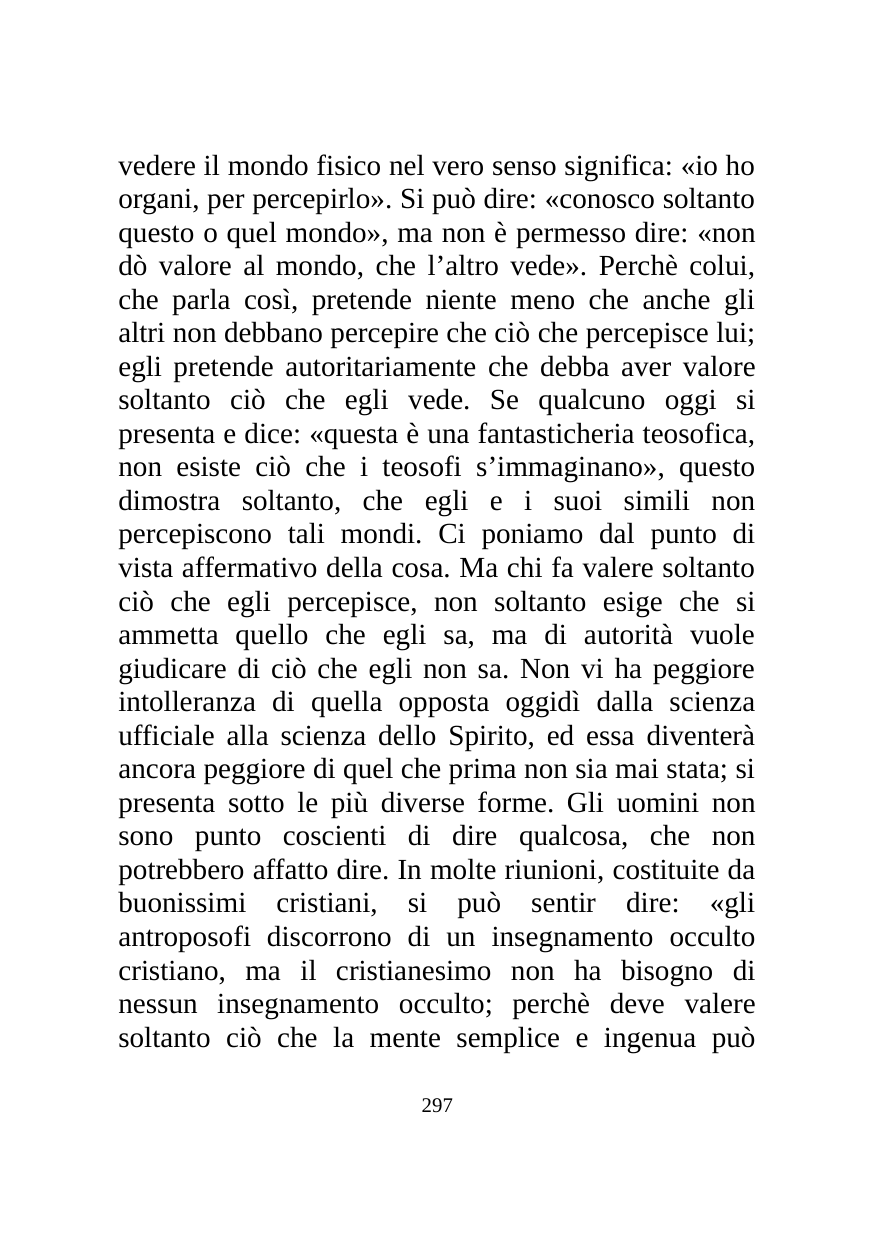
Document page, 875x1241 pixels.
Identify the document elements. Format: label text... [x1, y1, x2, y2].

text vedere il mondo fisico nel vero senso significa: «io ho organi, per percepirlo». Si può dire: «conosco soltanto questo o quel mondo», ma non è permesso dire: «non dò valore al mondo, che l’altro vede». Perchè colui, che parla così, pretende niente meno che anche gli altri non debbano percepire che ciò che percepisce lui; egli pretende autoritariamente che debba aver valore soltanto ciò che egli vede. Se qualcuno oggi si presenta e dice: «questa è una fantasticheria teosofica, non esiste ciò che i teosofi s’immaginano», questo dimostra soltanto, che egli e i suoi simili non percepiscono tali mondi. Ci poniamo dal punto di vista affermativo della cosa. Ma chi fa valere soltanto ciò che egli percepisce, non soltanto esige che si ammetta quello che egli sa, ma di autorità vuole giudicare di ciò che egli non sa. Non vi ha peggiore intolleranza di quella opposta oggidì dalla scienza ufficiale alla scienza dello Spirito, ed essa diventerà ancora peggiore di quel che prima non sia mai stata; si presenta sotto le più diverse forme. Gli uomini non sono punto coscienti di dire qualcosa, che non potrebbero affatto dire. In molte riunioni, costituite da buonissimi cristiani, si può sentir dire: «gli antroposofi discorrono di un insegnamento occulto cristiano, ma il cristianesimo non ha bisogno di nessun insegnamento occulto; perchè deve valere soltanto ciò che la mente semplice e ingenua può [118, 148, 756, 1053]
